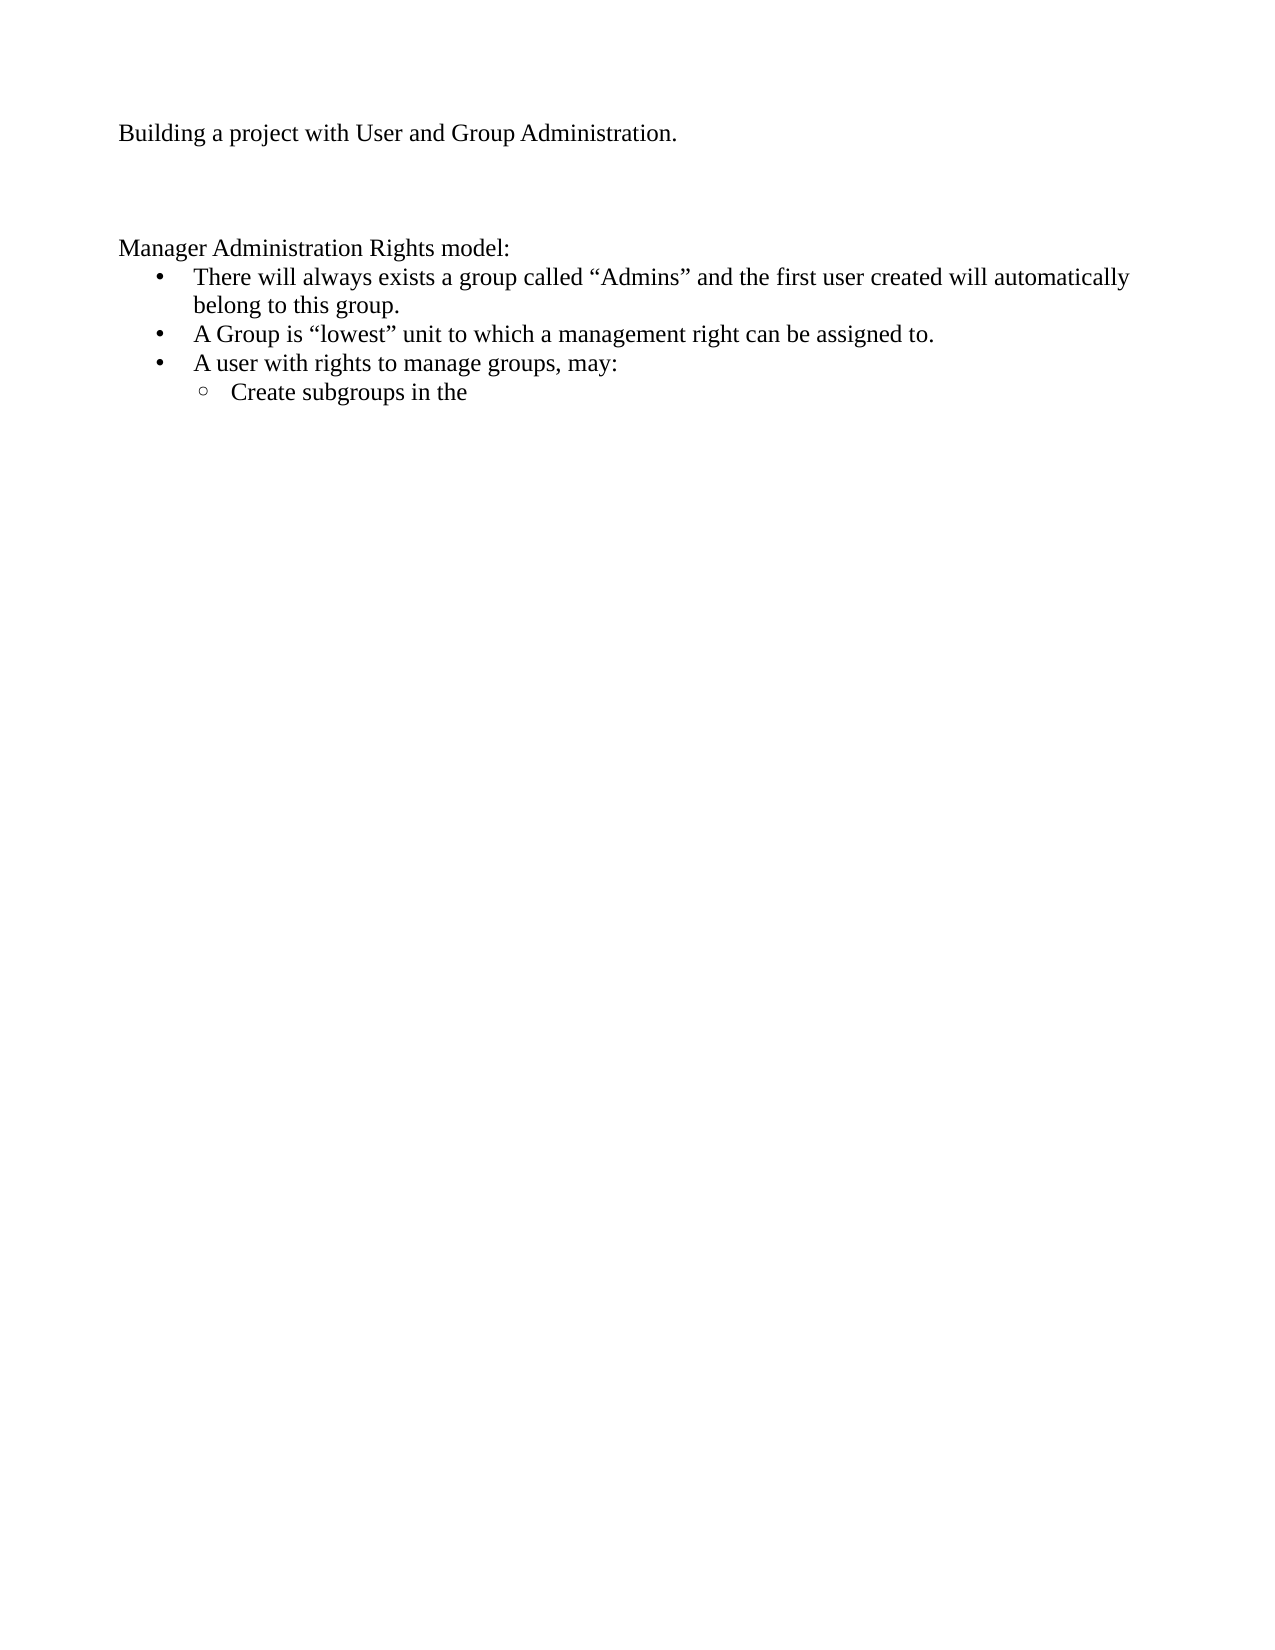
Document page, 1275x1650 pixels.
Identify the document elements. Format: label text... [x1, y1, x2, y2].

text Manager Administration Rights model: [118, 233, 1157, 262]
list A user with rights to manage groups, may: [156, 348, 1157, 377]
list A Group is “lowest” unit to which a management right can be assigned to. [156, 319, 1157, 348]
list There will always exists a group called “Admins” and the first user created will automatically belong to this group. [156, 262, 1157, 319]
text Building a project with User and Group Administration. [118, 118, 1157, 147]
list Create subgroups in the [193, 377, 1157, 406]
